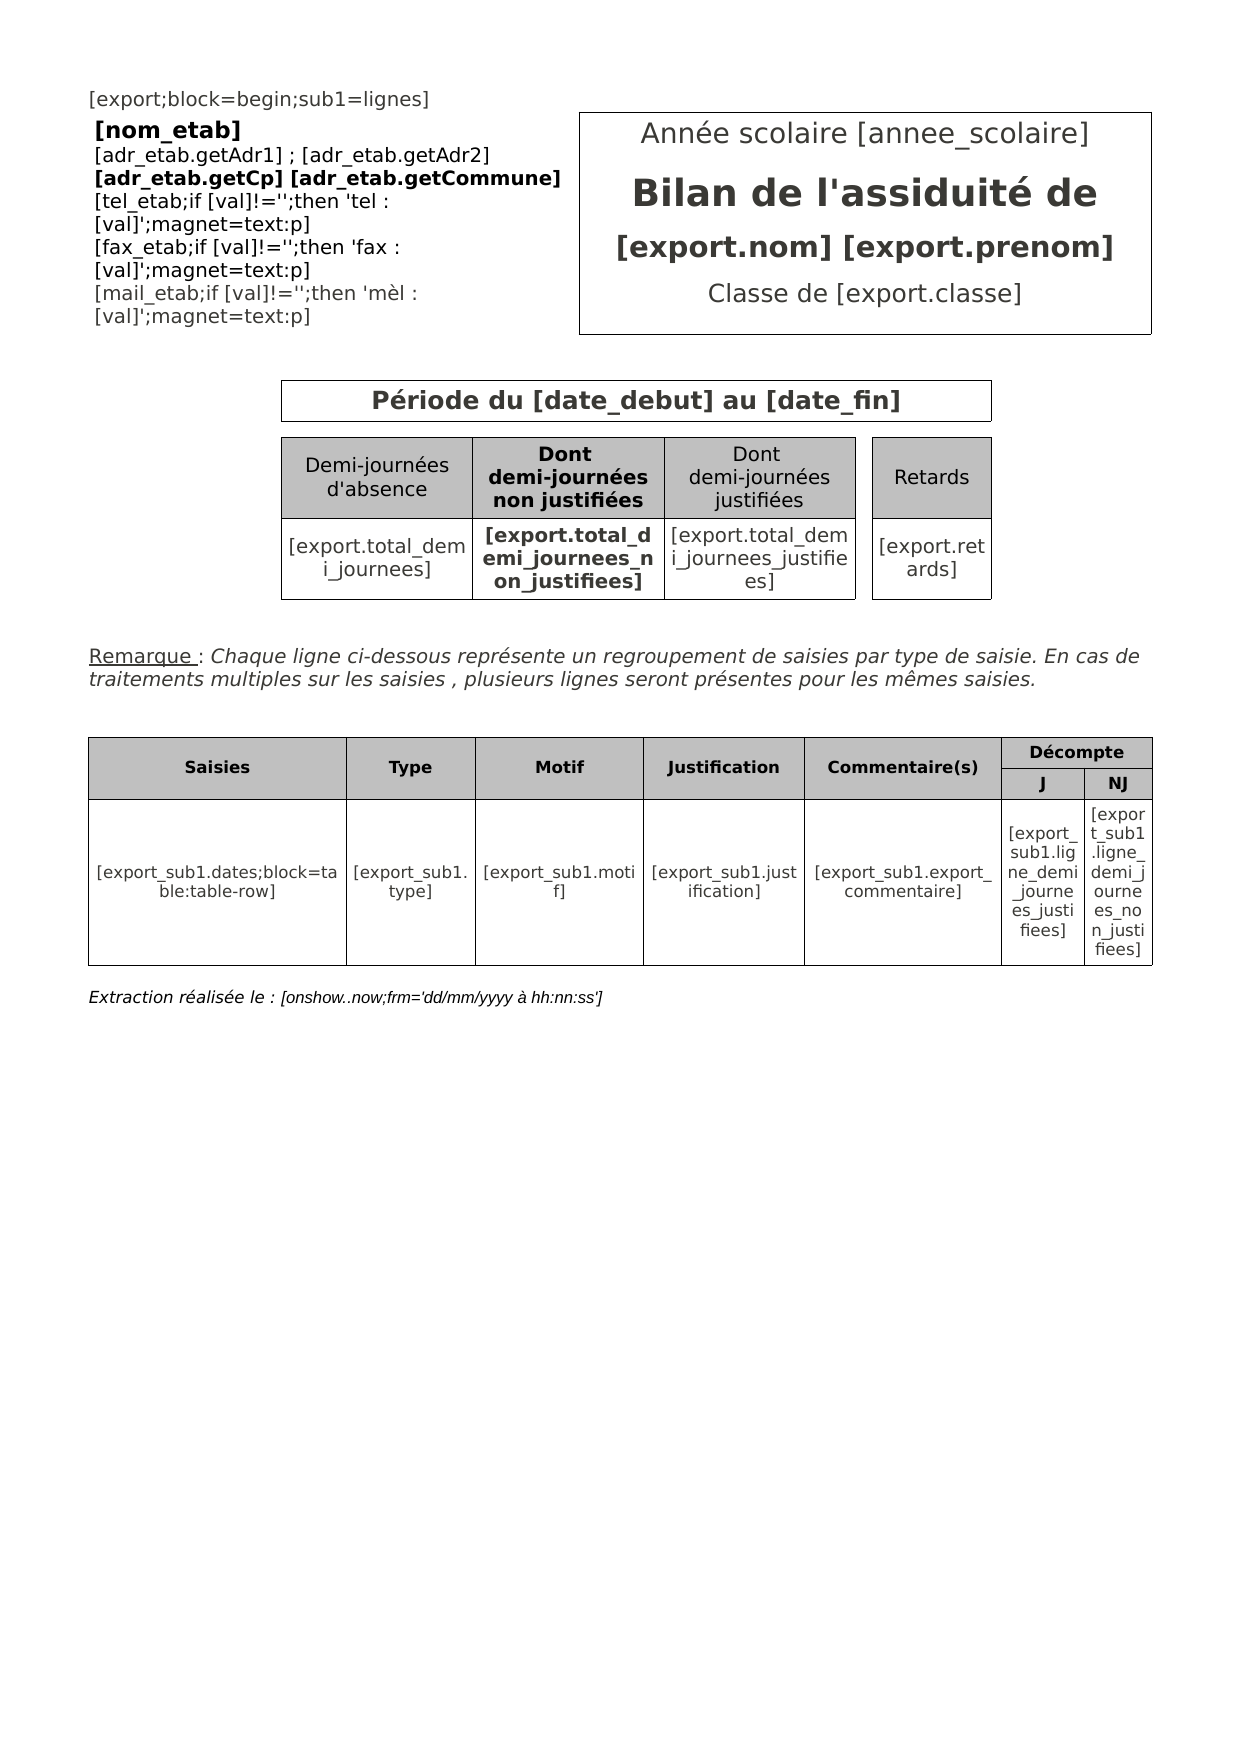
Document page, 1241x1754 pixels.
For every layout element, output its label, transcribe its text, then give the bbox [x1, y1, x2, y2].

text Remarque : Chaque ligne ci-dessous représente un regroupement de saisies par type de saisie. En cas de traitements multiples sur les saisies , plusieurs lignes seront présentes pour les mêmes saisies. [88, 645, 1152, 691]
table_cell [export_sub1.ligne_demi_journees_non_justifiees] [1085, 800, 1152, 965]
table_cell Retards [873, 438, 991, 518]
table_header [569, 112, 579, 334]
table_cell [export.total_demi_journees] [282, 519, 472, 598]
table_cell [export_sub1.justification] [644, 800, 804, 965]
table_cell [export_sub1.motif] [476, 800, 643, 965]
table_cell Dont demi-journées justifiées [665, 438, 855, 518]
table_cell [export_sub1.type] [347, 800, 475, 965]
table_header Justification [644, 738, 804, 799]
table_cell [export_sub1.ligne_demi_journees_justifiees] [1002, 800, 1084, 965]
text [export;block=begin;sub1=lignes] [88, 88, 1152, 112]
table_cell [872, 422, 991, 437]
table_cell [export_sub1.export_commentaire] [805, 800, 1001, 965]
table_cell [281, 422, 472, 437]
table_header Année scolaire [annee_scolaire] Bilan de l'assiduité de [export.nom] [export.prenom] Classe de [export.classe] [580, 113, 1151, 334]
table_cell [export.total_demi_journees_non_justifiees] [473, 519, 664, 598]
table_header Type [347, 738, 475, 799]
table_cell [473, 422, 664, 437]
table_cell [export.total_demi_journees_justifiees] [665, 519, 855, 598]
table_cell Demi-journées d'absence [282, 438, 472, 518]
table_header Motif [476, 738, 643, 799]
table_cell [855, 422, 872, 437]
text Extraction réalisée le : [onshow..now;frm='dd/mm/yyyy à hh:nn:ss'] [88, 988, 1152, 1008]
table_header Période du [date_debut] au [date_fin] [282, 381, 991, 421]
table_header Saisies [89, 738, 346, 799]
table_cell NJ [1085, 769, 1152, 799]
table_cell [export_sub1.dates;block=table:table-row] [89, 800, 346, 965]
table_cell J [1002, 769, 1084, 799]
table_cell [export.retards] [873, 519, 991, 598]
table_header Commentaire(s) [805, 738, 1001, 799]
table_header Décompte [1002, 738, 1152, 768]
table_header [nom_etab] [adr_etab.getAdr1] ; [adr_etab.getAdr2] [adr_etab.getCp] [adr_etab.getCommune] [tel_etab;if [val]!='';then 'tel : [val]';magnet=text:p] [fax_etab;if [val]!='';then 'fax : [val]';magnet=text:p] [mail_etab;if [val]!='';then 'mèl : [val]';magnet=text:p] [89, 112, 569, 334]
table_cell [856, 518, 872, 598]
table_cell [856, 437, 872, 518]
table_cell [664, 422, 855, 437]
table_cell Dont demi-journées non justifiées [473, 438, 664, 518]
